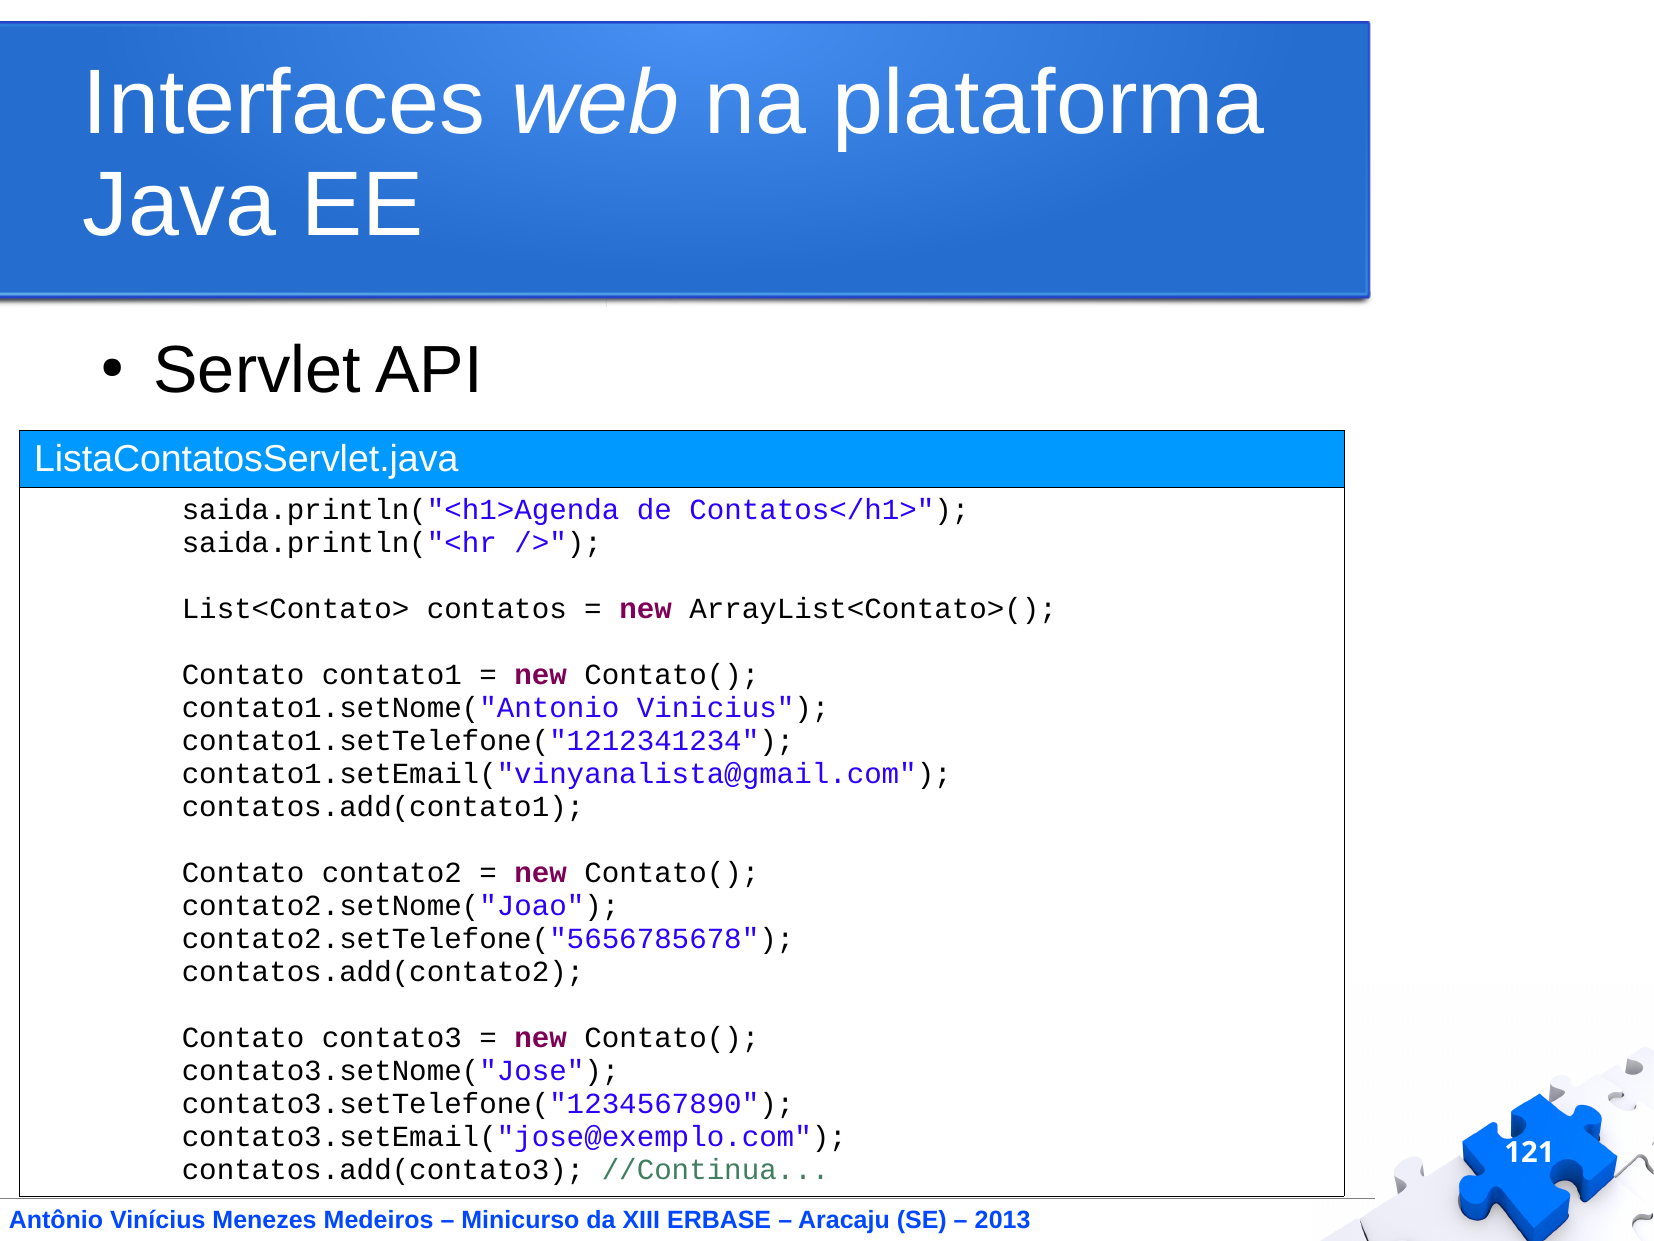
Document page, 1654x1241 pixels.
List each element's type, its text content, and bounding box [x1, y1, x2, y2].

list Servlet API [82, 332, 1356, 1182]
table_header ListaContatosServlet.java [20, 431, 1344, 487]
picture [1311, 983, 1654, 1241]
table_cell saida.println("<h1>Agenda de Contatos</h1>"); saida.println("<hr />"); List<Contato> contatos = new ArrayList<Contato>(); Contato contato1 = new Contato(); contato1.setNome("Antonio Vinicius"); contato1.setTelefone("1212341234"); contato1.setEmail("vinyanalista@gmail.com"); contatos.add(contato1); Contato contato2 = new Contato(); contato2.setNome("Joao"); contato2.setTelefone("5656785678"); contatos.add(contato2); Contato contato3 = new Contato(); contato3.setNome("Jose"); contato3.setTelefone("1234567890"); contato3.setEmail("jose@exemplo.com"); contatos.add(contato3); //Continua... [20, 488, 1344, 1196]
picture [0, 21, 1375, 307]
title Interfaces web na plataforma Java EE [82, 49, 1323, 257]
